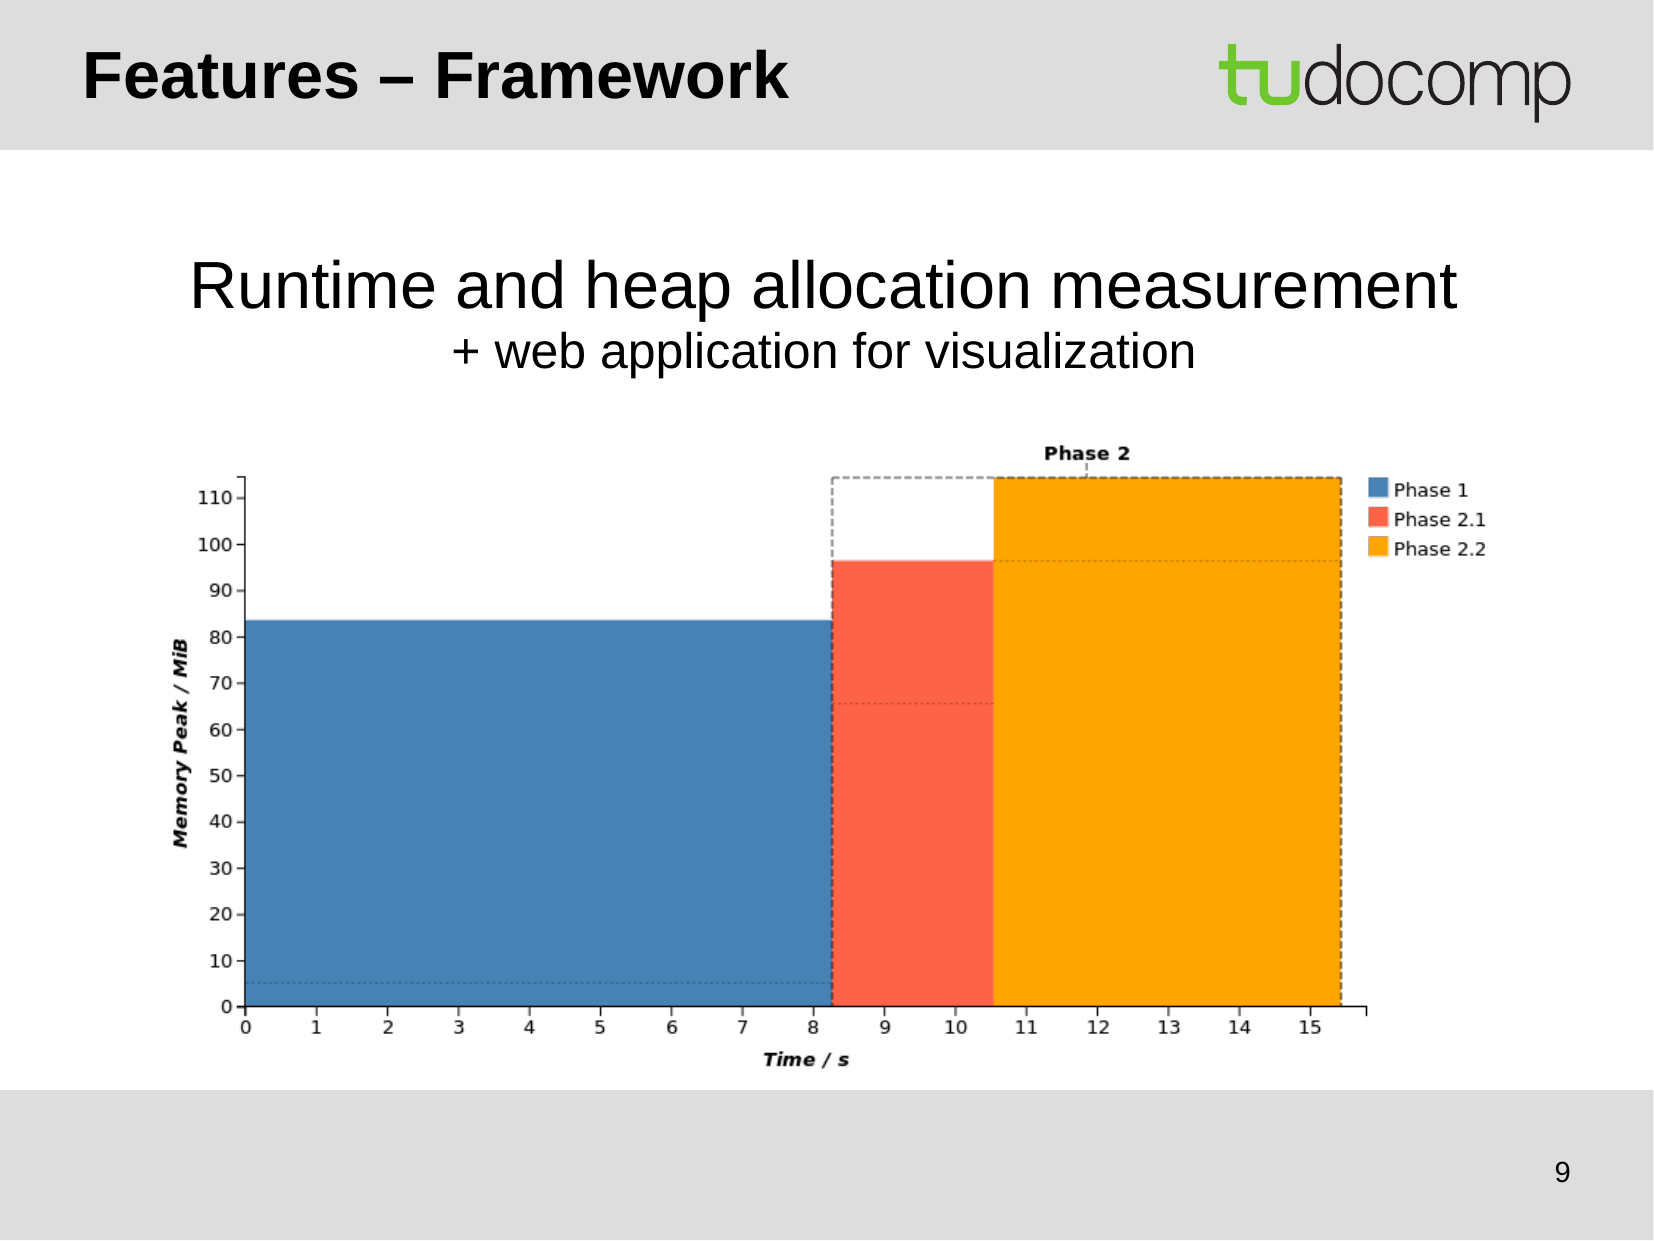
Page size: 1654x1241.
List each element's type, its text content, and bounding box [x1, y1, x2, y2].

text_box Runtime and heap allocation measurement + web application for visualization [174, 240, 1479, 387]
picture [165, 419, 1488, 1082]
title Features – Framework [82, 31, 1571, 121]
